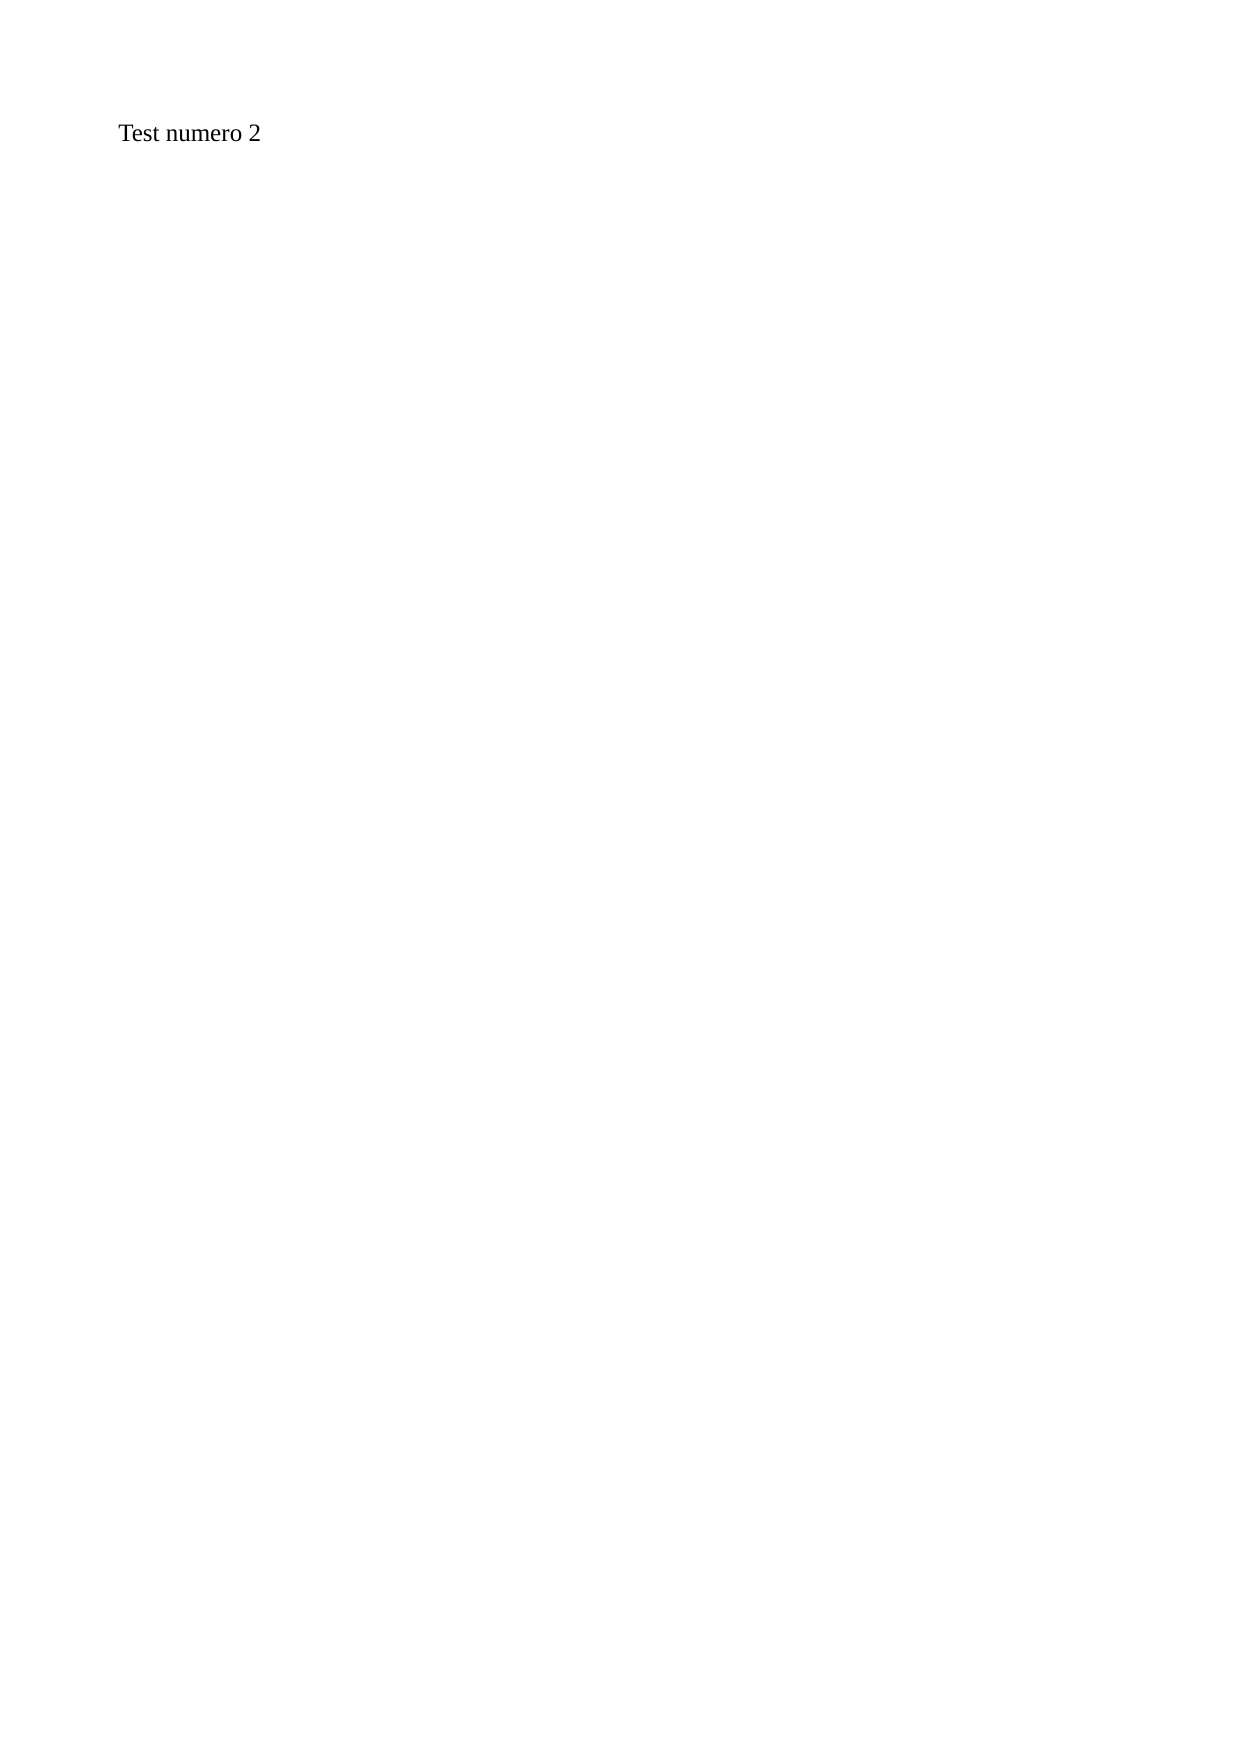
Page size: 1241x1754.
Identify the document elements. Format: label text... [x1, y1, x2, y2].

text Test numero 2 [118, 118, 1122, 147]
